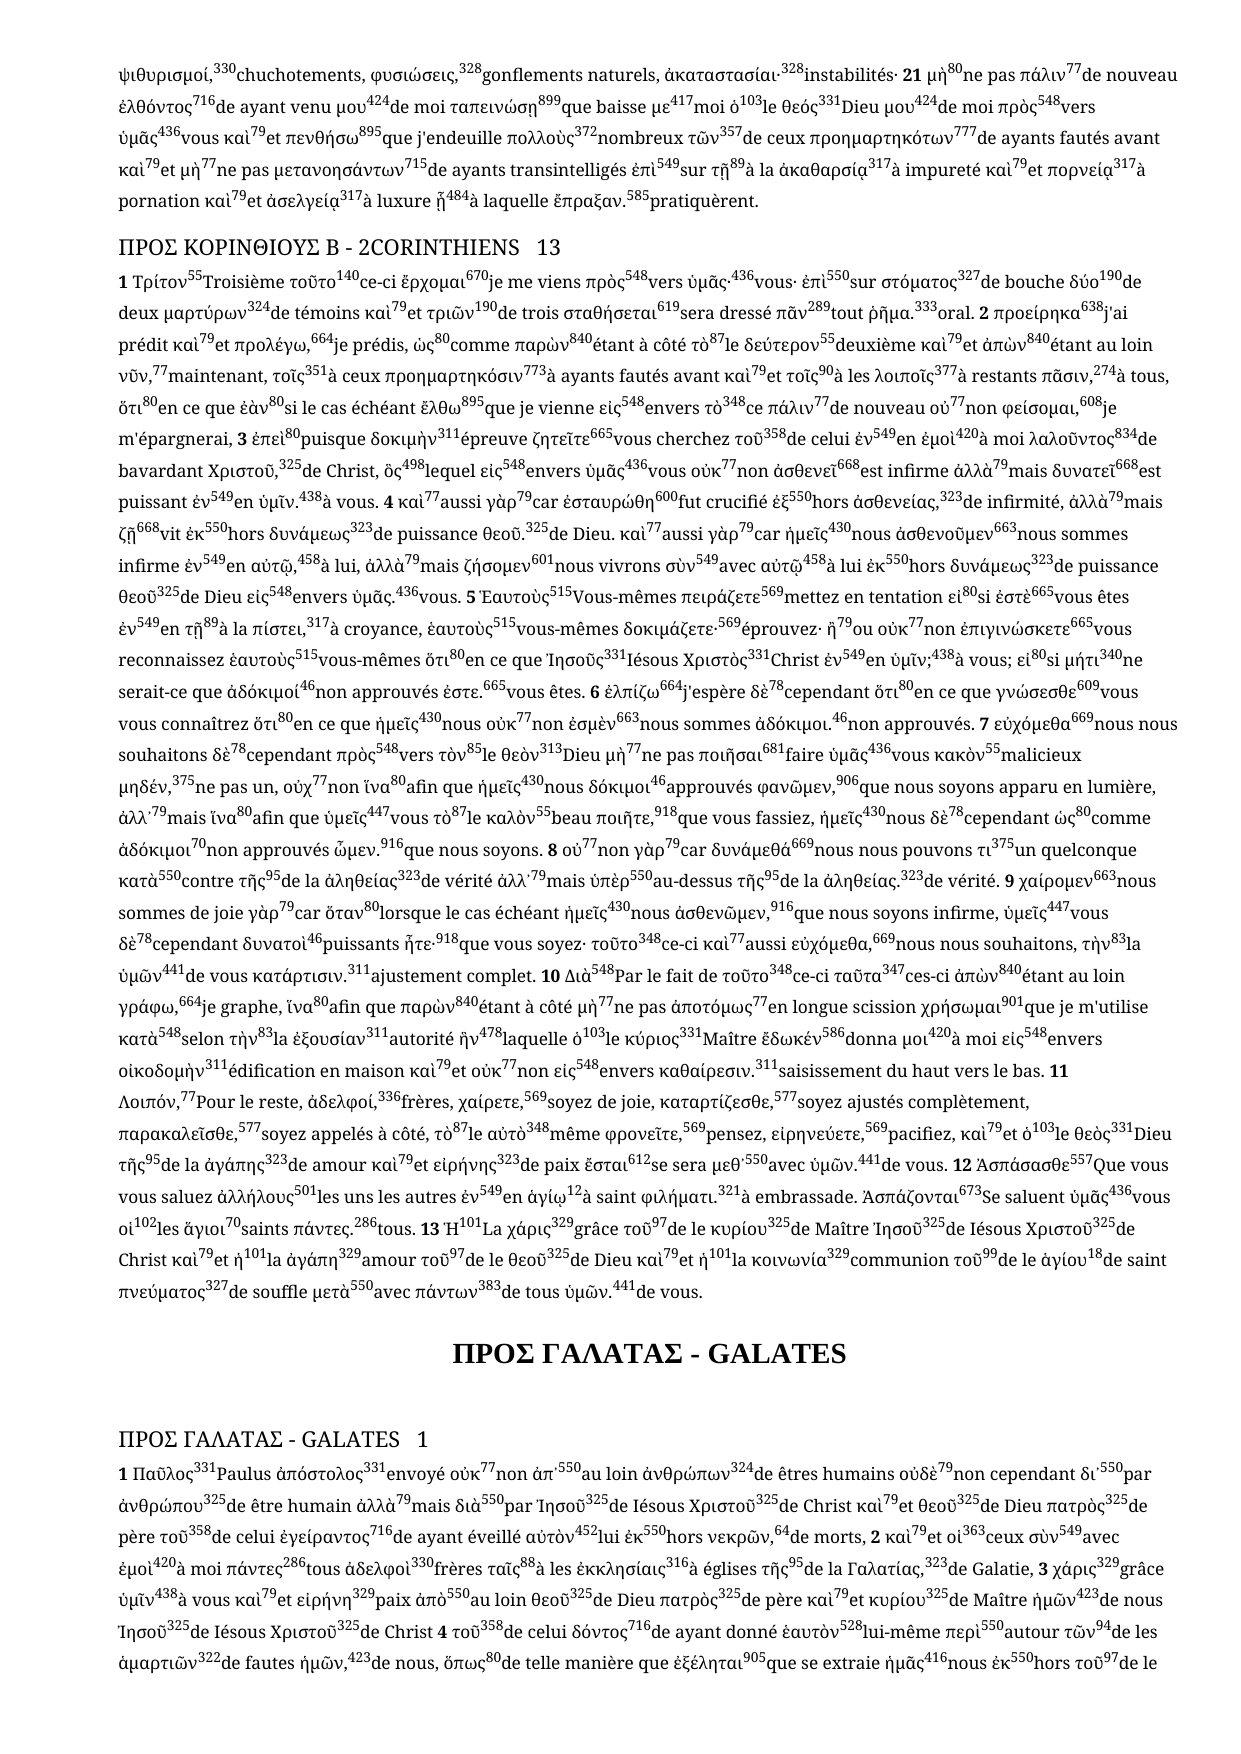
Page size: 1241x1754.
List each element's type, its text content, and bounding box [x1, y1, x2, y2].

text 1 Καυχᾶσθαι690Se vanter δεῖ,668attache de lien, οὐ77non συμφέρον842étant opportun μέν,77certes, ἐλεύσομαι608je me viendrai δὲ78cependant εἰς548envers ὀπτασίας310apparitions καὶ79et ἀποκαλύψεις310découvertes κυρίου.325de Maître. 2 οἶδα638j'ai su ἄνθρωπον313être humain ἐν549en Χριστῷ319à Christ πρὸ550d'avant ἐτῶν326de ans δεκατεσσάρων,192de quatorze, εἴτε79soit ἐν549en σώματι321à corps οὐκ77non οἶδα,638j'ai su, εἴτε79soit ἐκτὸς552extérieurement τοῦ99de le σώματος327de corps οὐκ77non οἶδα,638j'ai su, ὁ103le θεὸς331Dieu οἶδεν,642a su, ἁρπαγέντα744ayant été ravi τὸν85le τοιοῦτον346tel ἕως552jusqu'à ce que τρίτου210de troisième οὐρανοῦ.325de ciel. 3 καὶ79et οἶδα638j'ai su τὸν85le τοιοῦτον138tel ἄνθρωπον,313être humain, εἴτε79soit ἐν549en σώματι321à corps εἴτε79soit χωρὶς552séparément τοῦ99de le σώματος327de corps οὐκ77non οἶδα,638j'ai su, ὁ103le θεὸς331Dieu οἶδεν,642a su, 4 ὅτι80en ce que ἡρπάγη600fut ravi εἰς548envers τὸν85le παράδεισον313paradis καὶ79et ἤκουσεν586écouta ἄρρητα5ineffables ῥήματα314oraux ἃ481lesquels οὐκ77non ἐξὸν842étant permis ἀνθρώπῳ319à être humain λαλῆσαι.681bavarder. 5 ὑπὲρ550au-dessus τοῦ97de le τοιούτου358de tel καυχήσομαι,608je me vanterai, ὑπὲρ550au-dessus δὲ78cependant ἐμαυτοῦ511de moi-même οὐ77non καυχήσομαι608je me vanterai εἰ551si μὴ77ne pas ἐν549en ταῖς248à les ἀσθενείαις.316à infirmités. 6 Ἐὰν80Si le cas échéant γὰρ79car θελήσω895que je veuille καυχήσασθαι,682se vanter, οὐκ77non ἔσομαι608je me serai ἄφρων,47insensé, ἀλήθειαν311vérité γὰρ79car ἐρῶ·602je dirai· φείδομαι670je m'épargne δέ,78cependant, μή80ne pas τις390un quelconque εἰς548envers ἐμὲ417moi λογίσηται905que se calcule ὑπὲρ548au-dessus ὃ482lequel βλέπει668regarde με417moi ἢ79ou ἀκούει668écoute [τι]375[un quelconque] ἐξ550hors ἐμοῦ424de moi 7 καὶ79et τῇ89à la ὑπερβολῇ317à hyperbole τῶν94de les ἀποκαλύψεων.322de découvertes. διὸ79c'est pourquoi ἵνα80afin que μὴ77ne pas ὑπεραίρωμαι,929que je sois élevé au-dessus, ἐδόθη600fut donné μοι420à moi σκόλοψ331piquant τῇ249à la σαρκί,317à chair, ἄγγελος331messager σατανᾶ,325de Satanas, ἵνα80afin que με417moi κολαφίζῃ,921que tabasse, ἵνα80afin que μὴ77ne pas ὑπεραίρωμαι.929que je sois élevé au-dessus. 8 ὑπὲρ550au-dessus τούτου358de celui-ci τρὶς77trois fois τὸν85le κύριον313Maître παρεκάλεσα582j'appelai à côté ἵνα80afin que ἀποστῇ899que dresse au loin ἀπ᾽550au loin ἐμοῦ.424de moi. 9 καὶ79et εἴρηκέν642a dit μοι·420à moi· ἀρκεῖ668suffit σοι439à toi ἡ101la χάρις329grâce μου,424de moi, ἡ101la γὰρ79car δύναμις329puissance ἐν549en ἀσθενείᾳ317à infirmité τελεῖται.680est achevé. Ἥδιστα77Plus plaisamment οὖν79donc μᾶλλον77davantage καυχήσομαι608je me vanterai ἐν549en ταῖς88à les ἀσθενείαις316à infirmités μου,424de moi, ἵνα80afin que ἐπισκηνώσῃ899que réside ἐπ᾽548sur ἐμὲ417moi ἡ101la δύναμις329puissance τοῦ97de le Χριστοῦ.325de Christ. 10 διὸ79c'est pourquoi εὐδοκῶ664j'estime en bien ἐν549en ἀσθενείαις,316à infirmités, ἐν549en ὕβρεσιν,316à brutalités, ἐν549en ἀνάγκαις,316à nécessités, ἐν549en διωγμοῖς318à poursuites καὶ79et στενοχωρίαις,316à étroitesses d'espaces, ὑπὲρ550au-dessus Χριστοῦ·325de Christ· ὅταν80lorsque le cas échéant γὰρ79car ἀσθενῶ,917que je sois infirme, τότε77alors δυνατός47puissant εἰμι.664je suis. 11 Γέγονα638J'ai devenu ἄφρων,47insensé, ὑμεῖς447vous με417moi ἠναγκάσατε.583vous contraignîtes. ἐγὼ431moi γὰρ79car ὤφειλον621je devais ὑφ᾽550sous ὑμῶν441de vous συνίστασθαι·692être dressé avec· οὐδὲν375aucun γὰρ79car ὑστέρησα582je manquai τῶν96de les ὑπερλίαν77très au-dessus ἀποστόλων324de envoyés εἰ80si καὶ77aussi οὐδέν392aucun εἰμι.664je suis. 12 τὰ104les μὲν340certes σημεῖα332signes τοῦ97de le ἀποστόλου325de envoyé κατειργάσθη600fut mis au travail complètement ἐν549en ὑμῖν438à vous ἐν549en πάσῃ273à toute ὑπομονῇ,317à résistance, σημείοις320à signes τε79en outre καὶ79et τέρασιν320à prodiges καὶ79et δυνάμεσιν.316à puissances. 13 τί412quel γάρ79car ἐστιν668est ὃ482lequel ἡσσώθητε597vous fûtes infériorisé ὑπὲρ548au-dessus τὰς82les λοιπὰς370restantes ἐκκλησίας,310églises, εἰ551si μὴ77ne pas ὅτι80en ce que αὐτὸς513moi-même ἐγὼ431moi οὐ77non κατενάρκησα582j'engourdis de haut en bas ὑμῶν;441de vous; χαρίσασθέ557que vous vous faites grâce μοι420à moi τὴν83la ἀδικίαν311injustice ταύτην.136celle-ci. 14 Ἰδοὺ306Voici τρίτον55troisième τοῦτο140ce-ci ἑτοίμως77préparement ἔχω664j'ai ἐλθεῖν681venir πρὸς548vers ὑμᾶς,436vous, καὶ79et οὐ77non καταναρκήσω·602j'engourdirai de haut en bas· οὐ77non γὰρ79car ζητῶ664je cherche τὰ481ces ὑμῶν441de vous ἀλλ᾽79mais ὑμᾶς.436vous. οὐ77non γὰρ79car ὀφείλει668doit τὰ104les τέκνα332enfants τοῖς90à les γονεῦσιν318à parents θησαυρίζειν689thésauriser ἀλλ᾽79mais οἱ102les γονεῖς330parents τοῖς92à les τέκνοις.320à enfants. 15 ἐγὼ431moi δὲ78cependant ἥδιστα77plus plaisamment δαπανήσω602je dépenserai καὶ79et ἐκδαπανηθήσομαι615je serai dépensé en dehors ὑπὲρ550au-dessus τῶν94de les ψυχῶν322de âmes ὑμῶν.441de vous. εἰ80si περισσοτέρως77plus surabondamment ὑμᾶς436vous ἀγαπῶ[ν],840aimant, ἧσσον77moins ἀγαπῶμαι;676je suis aimé; 16 Ἔστω572Soit δέ,78cependant, ἐγὼ431moi οὐ77non κατεβάρησα582j'alourdis de haut en bas ὑμᾶς·436vous· ἀλλ᾽79mais ὑπάρχων840subsistant πανοῦργος47apte à tout faire δόλῳ319à fraude ὑμᾶς436vous ἔλαβον.582je pris. 17 μή340ne pas τινα373un quelconque ὧν491de lesquels ἀπέσταλκα638j'ai envoyé πρὸς548vers ὑμᾶς,436vous, δι᾽550par αὐτοῦ464de lui ἐπλεονέκτησα582j'abusai ὑμᾶς;436vous; 18 παρεκάλεσα582j'appelai à côté Τίτον313Titus καὶ79et συναπέστειλα582j'envoyai avec τὸν85le ἀδελφόν·313frère· μήτι340ne serait-ce que ἐπλεονέκτησεν586abusa ὑμᾶς436vous Τίτος;331Titus; οὐ340non τῷ93à le αὐτῷ146à même πνεύματι321à souffle περιεπατήσαμεν;581nous piétinâmes autour; οὐ340non τοῖς92à les αὐτοῖς145à mêmes ἴχνεσιν;320à traces; 19 Πάλαι77Vieillement δοκεῖτε665vous estimez ὅτι80en ce que ὑμῖν438à vous ἀπολογούμεθα.669nous nous apologisons. κατέναντι552en contre face θεοῦ325de Dieu ἐν549en Χριστῷ319à Christ λαλοῦμεν·663nous bavardons· τὰ365ces δὲ78cependant πάντα,288tous, ἀγαπητοί,75aimés, ὑπὲρ550au-dessus τῆς95de la ὑμῶν441de vous οἰκοδομῆς.323de édification en maison. 20 φοβοῦμαι670je m'effraie γὰρ79car μή80ne pas πως77en quelque manière ἐλθὼν721ayant venu οὐχ77non οἵους479tels que θέλω664je veux εὕρω895que je trouve ὑμᾶς436vous κἀγὼ431et moi εὑρεθῶ907que je sois trouvé ὑμῖν438à vous οἷον480tel que οὐ77non θέλετε·665vous voulez· μή80ne pas πως77en quelque manière ἔρις,329discorde, ζῆλος,331zèle, θυμοί,330fureurs, ἐριθεῖαι,328rivalités, καταλαλιαί,328bavardages de haut en bas, ψιθυρισμοί,330chuchotements, φυσιώσεις,328gonflements naturels, ἀκαταστασίαι·328instabilités· 21 μὴ80ne pas πάλιν77de nouveau ἐλθόντος716de ayant venu μου424de moi ταπεινώσῃ899que baisse με417moi ὁ103le θεός331Dieu μου424de moi πρὸς548vers ὑμᾶς436vous καὶ79et πενθήσω895que j'endeuille πολλοὺς372nombreux τῶν357de ceux προημαρτηκότων777de ayants fautés avant καὶ79et μὴ77ne pas μετανοησάντων715de ayants transintelligés ἐπὶ549sur τῇ89à la ἀκαθαρσίᾳ317à impureté καὶ79et πορνείᾳ317à pornation καὶ79et ἀσελγείᾳ317à luxure ᾗ484à laquelle ἔπραξαν.585pratiquèrent. [118, 59, 1181, 213]
text ΠΡΟΣ ΓΑΛΑΤΑΣ - GALATES 1 [118, 1424, 1181, 1454]
subtitle ΠΡΟΣ ΓΑΛΑΤΑΣ - GALATES [118, 1336, 1181, 1370]
text ΠΡΟΣ ΚΟΡΙΝΘΙΟΥΣ Β - 2CORINTHIENS 13 [118, 231, 1181, 261]
text 1 Παῦλος331Paulus ἀπόστολος331envoyé οὐκ77non ἀπ᾽550au loin ἀνθρώπων324de êtres humains οὐδὲ79non cependant δι᾽550par ἀνθρώπου325de être humain ἀλλὰ79mais διὰ550par Ἰησοῦ325de Iésous Χριστοῦ325de Christ καὶ79et θεοῦ325de Dieu πατρὸς325de père τοῦ358de celui ἐγείραντος716de ayant éveillé αὐτὸν452lui ἐκ550hors νεκρῶν,64de morts, 2 καὶ79et οἱ363ceux σὺν549avec ἐμοὶ420à moi πάντες286tous ἀδελφοὶ330frères ταῖς88à les ἐκκλησίαις316à églises τῆς95de la Γαλατίας,323de Galatie, 3 χάρις329grâce ὑμῖν438à vous καὶ79et εἰρήνη329paix ἀπὸ550au loin θεοῦ325de Dieu πατρὸς325de père καὶ79et κυρίου325de Maître ἡμῶν423de nous Ἰησοῦ325de Iésous Χριστοῦ325de Christ 4 τοῦ358de celui δόντος716de ayant donné ἑαυτὸν528lui-même περὶ550autour τῶν94de les ἁμαρτιῶν322de fautes ἡμῶν,423de nous, ὅπως80de telle manière que ἐξέληται905que se extraie ἡμᾶς416nous ἐκ550hors τοῦ97de le αἰῶνος325de ère τοῦ358de celui ἐνεστῶτος778de ayant dressé dedans πονηροῦ65de méchant κατὰ548selon τὸ87le θέλημα315volonté τοῦ97de le θεοῦ325de Dieu καὶ79et πατρὸς325de père ἡμῶν,423de nous, 5 ᾧ486à lequel ἡ101la δόξα329gloire εἰς548envers τοὺς84les αἰῶνας312ères τῶν96de les αἰώνων,324de ères, ἀμήν.304amen. 6 Θαυμάζω664J'étonne ὅτι80en ce que οὕτως77ainsi ταχέως77rapidement μετατίθεσθε671vous vous changez de place ἀπὸ550au loin τοῦ358de celui καλέσαντος716de ayant appelé ὑμᾶς436vous ἐν549en χάριτι317à grâce [Χριστοῦ]325[de Christ] εἰς548envers ἕτερον117autre-différent εὐαγγέλιον,315évangile, 7 ὃ500lequel οὐκ77non ἔστιν668est ἄλλο,392autre, εἰ551si μή77ne pas τινές389des quelconques εἰσιν667sont οἱ497ceux ταράσσοντες839troublants ὑμᾶς436vous καὶ79et θέλοντες839voulants μεταστρέψαι681tourner au-delà τὸ87le εὐαγγέλιον315évangile τοῦ97de le Χριστοῦ.325de Christ. 8 ἀλλὰ79mais καὶ77aussi ἐὰν80si le cas échéant ἡμεῖς430nous ἢ79ou ἄγγελος331messager ἐξ550hors οὐρανοῦ325de ciel εὐαγγελίζηται927que se évangélise [ὑμῖν]438[à vous] παρ᾽548à côté ὃ482lequel εὐηγγελισάμεθα587nous nous évangélisâmes ὑμῖν,438à vous, ἀνάθεμα333anathème ἔστω.572soit. 9 ὡς80comme προειρήκαμεν637nous avons prédit καὶ77aussi ἄρτι77à l'instant πάλιν77de nouveau λέγω·664je dis· εἴ80si τις390un quelconque ὑμᾶς436vous εὐαγγελίζεται674se évangélise παρ᾽548à côté ὃ482lequel παρελάβετε,583vous prîtes à côté, ἀνάθεμα333anathème ἔστω.572soit. 10 Ἄρτι77À l'instant γὰρ79car ἀνθρώπους312êtres humains πείθω664je persuade ἢ79ou τὸν85le θεόν;313Dieu; ἢ79ou ζητῶ664je cherche ἀνθρώποις318à êtres humains ἀρέσκειν;689plaire; εἰ80si ἔτι77encore ἀνθρώποις318à êtres humains ἤρεσκον,621je plaisais, Χριστοῦ325de Christ δοῦλος331mâle esclave οὐκ77non ἂν340le cas échéant ἤμην.627je m'étais. 11 Γνωρίζω664Je fais connaître γὰρ79car ὑμῖν,438à vous, ἀδελφοί,336frères, τὸ87le εὐαγγέλιον315évangile τὸ348ce εὐαγγελισθὲν746ayant été évangélisé ὑπ᾽550sous ἐμοῦ424de moi ὅτι80en ce que οὐκ77non ἔστιν668est κατὰ548selon ἄνθρωπον·313être humain· 12 οὐδὲ79non cependant γὰρ79car ἐγὼ431moi παρὰ550à côté ἀνθρώπου325de être humain παρέλαβον582je pris à côté αὐτὸ454lui οὔτε79ni ἐδιδάχθην,596je fus enseigné, ἀλλὰ79mais δι᾽550par ἀποκαλύψεως323de découverte Ἰησοῦ325de Iésous Χριστοῦ.325de Christ. 13 Ἠκούσατε583Vous écoutâtes γὰρ79car τὴν83la ἐμὴν216mienne ἀναστροφήν311retournement de bas en haut ποτε77à un moment ἐν549en τῷ91à le Ἰουδαϊσμῷ,319à Ioudaisme, ὅτι80en ce que καθ᾽548selon ὑπερβολὴν311hyperbole ἐδίωκον621je poursuivais τὴν83la ἐκκλησίαν311église τοῦ97de le θεοῦ325de Dieu καὶ79et ἐπόρθουν621je ravageais αὐτήν,450elle, 14 καὶ79et προέκοπτον621je progressais ἐν549en τῷ91à le Ἰουδαϊσμῷ319à Ioudaisme ὑπὲρ548au-dessus πολλοὺς268nombreux συνηλικιώτας312âges communs ἐν549en τῷ93à le γένει321à genre μου,424de moi, περισσοτέρως77plus surabondamment ζηλωτὴς331zélote ὑπάρχων840subsistant τῶν94de les πατρικῶν62de paternelles μου424de moi παραδόσεων.322de transmissions. 15 Ὅτε80Lorsque δὲ78cependant εὐδόκησεν586estima en bien [ὁ364[celui θεὸς]331Dieu] ὁ103le ἀφορίσας721ayant délimité με417moi ἐκ550hors κοιλίας323de cavité ventrale μητρός323de mère μου424de moi καὶ79et καλέσας721ayant appelé διὰ550par τῆς95de la χάριτος323de grâce αὐτοῦ464de lui 16 ἀποκαλύψαι681découvrir τὸν85le υἱὸν313fils αὐτοῦ464de lui ἐν549en ἐμοί,420à moi, ἵνα80afin que εὐαγγελίζωμαι923que je m'évangélise αὐτὸν452lui ἐν549en τοῖς92à les ἔθνεσιν,320à ethnies, εὐθέως77directement οὐ77non προσανεθέμην588je me posai haut auprès σαρκὶ317à chair καὶ79et αἵματι321à sang 17 οὐδὲ79non cependant ἀνῆλθον582je vins de bas en haut εἰς548envers Ἱεροσόλυμα314Ierosolymas πρὸς548vers τοὺς84les πρὸ550d'avant ἐμοῦ424de moi ἀποστόλους,312envoyés, ἀλλ᾽79mais ἀπῆλθον582j'éloignai εἰς548envers Ἀραβίαν311Arabie καὶ79et πάλιν77de nouveau ὑπέστρεψα582je retournai en arrière εἰς548envers Δαμασκόν.311Damas. 18 Ἔπειτα77Ensuite μετὰ548après ἔτη314ans τρία180trois ἀνῆλθον582je vins de bas en haut εἰς548envers Ἱεροσόλυμα314Ierosolymas ἱστορῆσαι681enquêter Κηφᾶν313Képhas καὶ79et ἐπέμεινα582je restai sur πρὸς548vers αὐτὸν452lui ἡμέρας310journées δεκαπέντε,176quinze, 19 ἕτερον373autre-différent δὲ78cependant τῶν96de les ἀποστόλων324de envoyés οὐκ77non εἶδον582je vis εἰ551si μὴ77ne pas Ἰάκωβον313Iakobos τὸν85le ἀδελφὸν313frère τοῦ97de le κυρίου.325de Maître. 20 ἃ481lesquels δὲ78cependant γράφω664je graphe ὑμῖν,438à vous, ἰδοὺ306voici ἐνώπιον552en devant τοῦ97de le θεοῦ325de Dieu ὅτι80en ce que οὐ77non ψεύδομαι.670je me mens. 21 Ἔπειτα77Ensuite ἦλθον582je vins εἰς548envers τὰ86les κλίματα314climats τῆς95de la Συρίας323de Syrie καὶ79et τῆς95de la Κιλικίας·323de Cilicie· 22 ἤμην627je m'étais δὲ78cependant ἀγνοούμενος891étant méconnu τῷ93à le προσώπῳ321à face ταῖς88à les ἐκκλησίαις316à églises τῆς95de la Ἰουδαίας323de Ioudaia ταῖς349à celles ἐν549en Χριστῷ.319à Christ. 23 μόνον77seulement δὲ78cependant ἀκούοντες839écoutants ἦσαν624étaient ὅτι80en ce que ὁ364celui διώκων840poursuivant ἡμᾶς416nous ποτε77à un moment νῦν77maintenant εὐαγγελίζεται674se évangélise τὴν83la πίστιν311croyance ἥν478laquelle ποτε77à un moment ἐπόρθει,625ravageait, 24 καὶ79et ἐδόξαζον624glorifiaient ἐν549en ἐμοὶ420à moi τὸν85le θεόν.313Dieu. [118, 1458, 1181, 1675]
text 1 Τρίτον55Troisième τοῦτο140ce-ci ἔρχομαι670je me viens πρὸς548vers ὑμᾶς·436vous· ἐπὶ550sur στόματος327de bouche δύο190de deux μαρτύρων324de témoins καὶ79et τριῶν190de trois σταθήσεται619sera dressé πᾶν289tout ῥῆμα.333oral. 2 προείρηκα638j'ai prédit καὶ79et προλέγω,664je prédis, ὡς80comme παρὼν840étant à côté τὸ87le δεύτερον55deuxième καὶ79et ἀπὼν840étant au loin νῦν,77maintenant, τοῖς351à ceux προημαρτηκόσιν773à ayants fautés avant καὶ79et τοῖς90à les λοιποῖς377à restants πᾶσιν,274à tous, ὅτι80en ce que ἐὰν80si le cas échéant ἔλθω895que je vienne εἰς548envers τὸ348ce πάλιν77de nouveau οὐ77non φείσομαι,608je m'épargnerai, 3 ἐπεὶ80puisque δοκιμὴν311épreuve ζητεῖτε665vous cherchez τοῦ358de celui ἐν549en ἐμοὶ420à moi λαλοῦντος834de bavardant Χριστοῦ,325de Christ, ὃς498lequel εἰς548envers ὑμᾶς436vous οὐκ77non ἀσθενεῖ668est infirme ἀλλὰ79mais δυνατεῖ668est puissant ἐν549en ὑμῖν.438à vous. 4 καὶ77aussi γὰρ79car ἐσταυρώθη600fut crucifié ἐξ550hors ἀσθενείας,323de infirmité, ἀλλὰ79mais ζῇ668vit ἐκ550hors δυνάμεως323de puissance θεοῦ.325de Dieu. καὶ77aussi γὰρ79car ἡμεῖς430nous ἀσθενοῦμεν663nous sommes infirme ἐν549en αὐτῷ,458à lui, ἀλλὰ79mais ζήσομεν601nous vivrons σὺν549avec αὐτῷ458à lui ἐκ550hors δυνάμεως323de puissance θεοῦ325de Dieu εἰς548envers ὑμᾶς.436vous. 5 Ἑαυτοὺς515Vous-mêmes πειράζετε569mettez en tentation εἰ80si ἐστὲ665vous êtes ἐν549en τῇ89à la πίστει,317à croyance, ἑαυτοὺς515vous-mêmes δοκιμάζετε·569éprouvez· ἢ79ou οὐκ77non ἐπιγινώσκετε665vous reconnaissez ἑαυτοὺς515vous-mêmes ὅτι80en ce que Ἰησοῦς331Iésous Χριστὸς331Christ ἐν549en ὑμῖν;438à vous; εἰ80si μήτι340ne serait-ce que ἀδόκιμοί46non approuvés ἐστε.665vous êtes. 6 ἐλπίζω664j'espère δὲ78cependant ὅτι80en ce que γνώσεσθε609vous vous connaîtrez ὅτι80en ce que ἡμεῖς430nous οὐκ77non ἐσμὲν663nous sommes ἀδόκιμοι.46non approuvés. 7 εὐχόμεθα669nous nous souhaitons δὲ78cependant πρὸς548vers τὸν85le θεὸν313Dieu μὴ77ne pas ποιῆσαι681faire ὑμᾶς436vous κακὸν55malicieux μηδέν,375ne pas un, οὐχ77non ἵνα80afin que ἡμεῖς430nous δόκιμοι46approuvés φανῶμεν,906que nous soyons apparu en lumière, ἀλλ᾽79mais ἵνα80afin que ὑμεῖς447vous τὸ87le καλὸν55beau ποιῆτε,918que vous fassiez, ἡμεῖς430nous δὲ78cependant ὡς80comme ἀδόκιμοι70non approuvés ὦμεν.916que nous soyons. 8 οὐ77non γὰρ79car δυνάμεθά669nous nous pouvons τι375un quelconque κατὰ550contre τῆς95de la ἀληθείας323de vérité ἀλλ᾽79mais ὑπὲρ550au-dessus τῆς95de la ἀληθείας.323de vérité. 9 χαίρομεν663nous sommes de joie γὰρ79car ὅταν80lorsque le cas échéant ἡμεῖς430nous ἀσθενῶμεν,916que nous soyons infirme, ὑμεῖς447vous δὲ78cependant δυνατοὶ46puissants ἦτε·918que vous soyez· τοῦτο348ce-ci καὶ77aussi εὐχόμεθα,669nous nous souhaitons, τὴν83la ὑμῶν441de vous κατάρτισιν.311ajustement complet. 10 Διὰ548Par le fait de τοῦτο348ce-ci ταῦτα347ces-ci ἀπὼν840étant au loin γράφω,664je graphe, ἵνα80afin que παρὼν840étant à côté μὴ77ne pas ἀποτόμως77en longue scission χρήσωμαι901que je m'utilise κατὰ548selon τὴν83la ἐξουσίαν311autorité ἣν478laquelle ὁ103le κύριος331Maître ἔδωκέν586donna μοι420à moi εἰς548envers οἰκοδομὴν311édification en maison καὶ79et οὐκ77non εἰς548envers καθαίρεσιν.311saisissement du haut vers le bas. 11 Λοιπόν,77Pour le reste, ἀδελφοί,336frères, χαίρετε,569soyez de joie, καταρτίζεσθε,577soyez ajustés complètement, παρακαλεῖσθε,577soyez appelés à côté, τὸ87le αὐτὸ348même φρονεῖτε,569pensez, εἰρηνεύετε,569pacifiez, καὶ79et ὁ103le θεὸς331Dieu τῆς95de la ἀγάπης323de amour καὶ79et εἰρήνης323de paix ἔσται612se sera μεθ᾽550avec ὑμῶν.441de vous. 12 Ἀσπάσασθε557Que vous vous saluez ἀλλήλους501les uns les autres ἐν549en ἁγίῳ12à saint φιλήματι.321à embrassade. Ἀσπάζονται673Se saluent ὑμᾶς436vous οἱ102les ἅγιοι70saints πάντες.286tous. 13 Ἡ101La χάρις329grâce τοῦ97de le κυρίου325de Maître Ἰησοῦ325de Iésous Χριστοῦ325de Christ καὶ79et ἡ101la ἀγάπη329amour τοῦ97de le θεοῦ325de Dieu καὶ79et ἡ101la κοινωνία329communion τοῦ99de le ἁγίου18de saint πνεύματος327de souffle μετὰ550avec πάντων383de tous ὑμῶν.441de vous. [118, 266, 1181, 1303]
